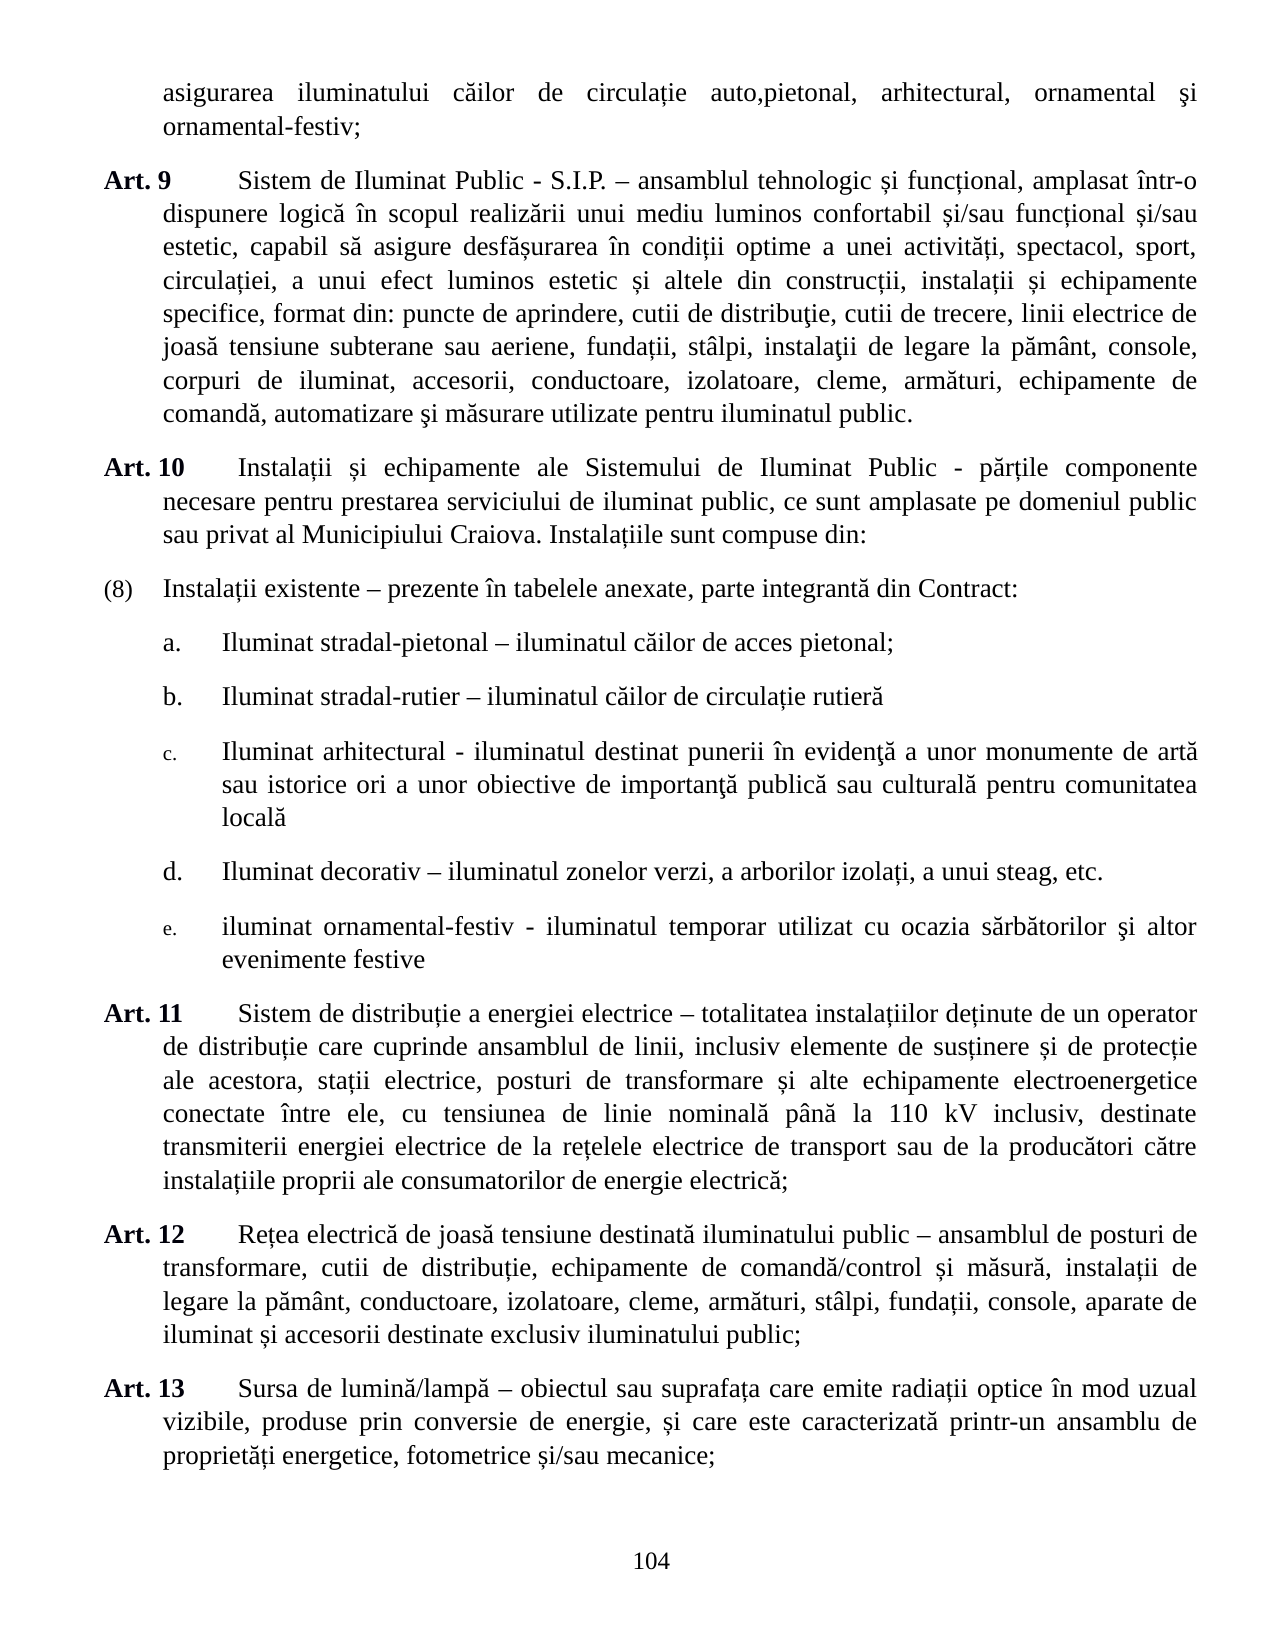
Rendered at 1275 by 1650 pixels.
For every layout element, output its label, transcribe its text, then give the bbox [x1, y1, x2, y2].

list Sursa de lumină/lampă – obiectul sau suprafața care emite radiații optice în mod uzual vizibile, produse prin conversie de energie, și care este caracterizată printr-un ansamblu de proprietăți energetice, fotometrice și/sau mecanice; [103, 1371, 1198, 1471]
list Iluminat decorativ – iluminatul zonelor verzi, a arborilor izolați, a unui steag, etc. [163, 854, 1198, 887]
list iluminat ornamental-festiv - iluminatul temporar utilizat cu ocazia sărbătorilor şi altor evenimente festive [163, 908, 1198, 975]
list Instalații și echipamente ale Sistemului de Iluminat Public - părțile componente necesare pentru prestarea serviciului de iluminat public, ce sunt amplasate pe domeniul public sau privat al Municipiului Craiova. Instalațiile sunt compuse din: [103, 450, 1198, 550]
list Instalații existente – prezente în tabelele anexate, parte integrantă din Contract: [103, 571, 1198, 604]
list Sistem de Iluminat Public - S.I.P. – ansamblul tehnologic și funcțional, amplasat într-o dispunere logică în scopul realizării unui mediu luminos confortabil și/sau funcțional și/sau estetic, capabil să asigure desfășurarea în condiții optime a unei activități, spectacol, sport, circulației, a unui efect luminos estetic și altele din construcții, instalații și echipamente specifice, format din: puncte de aprindere, cutii de distribuţie, cutii de trecere, linii electrice de joasă tensiune subterane sau aeriene, fundații, stâlpi, instalaţii de legare la pământ, console, corpuri de iluminat, accesorii, conductoare, izolatoare, cleme, armături, echipamente de comandă, automatizare şi măsurare utilizate pentru iluminatul public. [103, 162, 1198, 429]
list asigurarea iluminatului căilor de circulație auto,pietonal, arhitectural, ornamental şi ornamental-festiv; [103, 75, 1198, 142]
list Iluminat stradal-rutier – iluminatul căilor de circulație rutieră [163, 679, 1198, 712]
list Sistem de distribuție a energiei electrice – totalitatea instalațiilor deținute de un operator de distribuție care cuprinde ansamblul de linii, inclusiv elemente de susținere și de protecție ale acestora, stații electrice, posturi de transformare și alte echipamente electroenergetice conectate între ele, cu tensiunea de linie nominală până la 110 kV inclusiv, destinate transmiterii energiei electrice de la rețelele electrice de transport sau de la producători către instalațiile proprii ale consumatorilor de energie electrică; [103, 996, 1198, 1196]
list Iluminat arhitectural - iluminatul destinat punerii în evidenţă a unor monumente de artă sau istorice ori a unor obiective de importanţă publică sau culturală pentru comunitatea locală [163, 733, 1198, 833]
list Rețea electrică de joasă tensiune destinată iluminatului public – ansamblul de posturi de transformare, cutii de distribuție, echipamente de comandă/control și măsură, instalații de legare la pământ, conductoare, izolatoare, cleme, armături, stâlpi, fundații, console, aparate de iluminat și accesorii destinate exclusiv iluminatului public; [103, 1217, 1198, 1350]
list Iluminat stradal-pietonal – iluminatul căilor de acces pietonal; [163, 625, 1198, 658]
